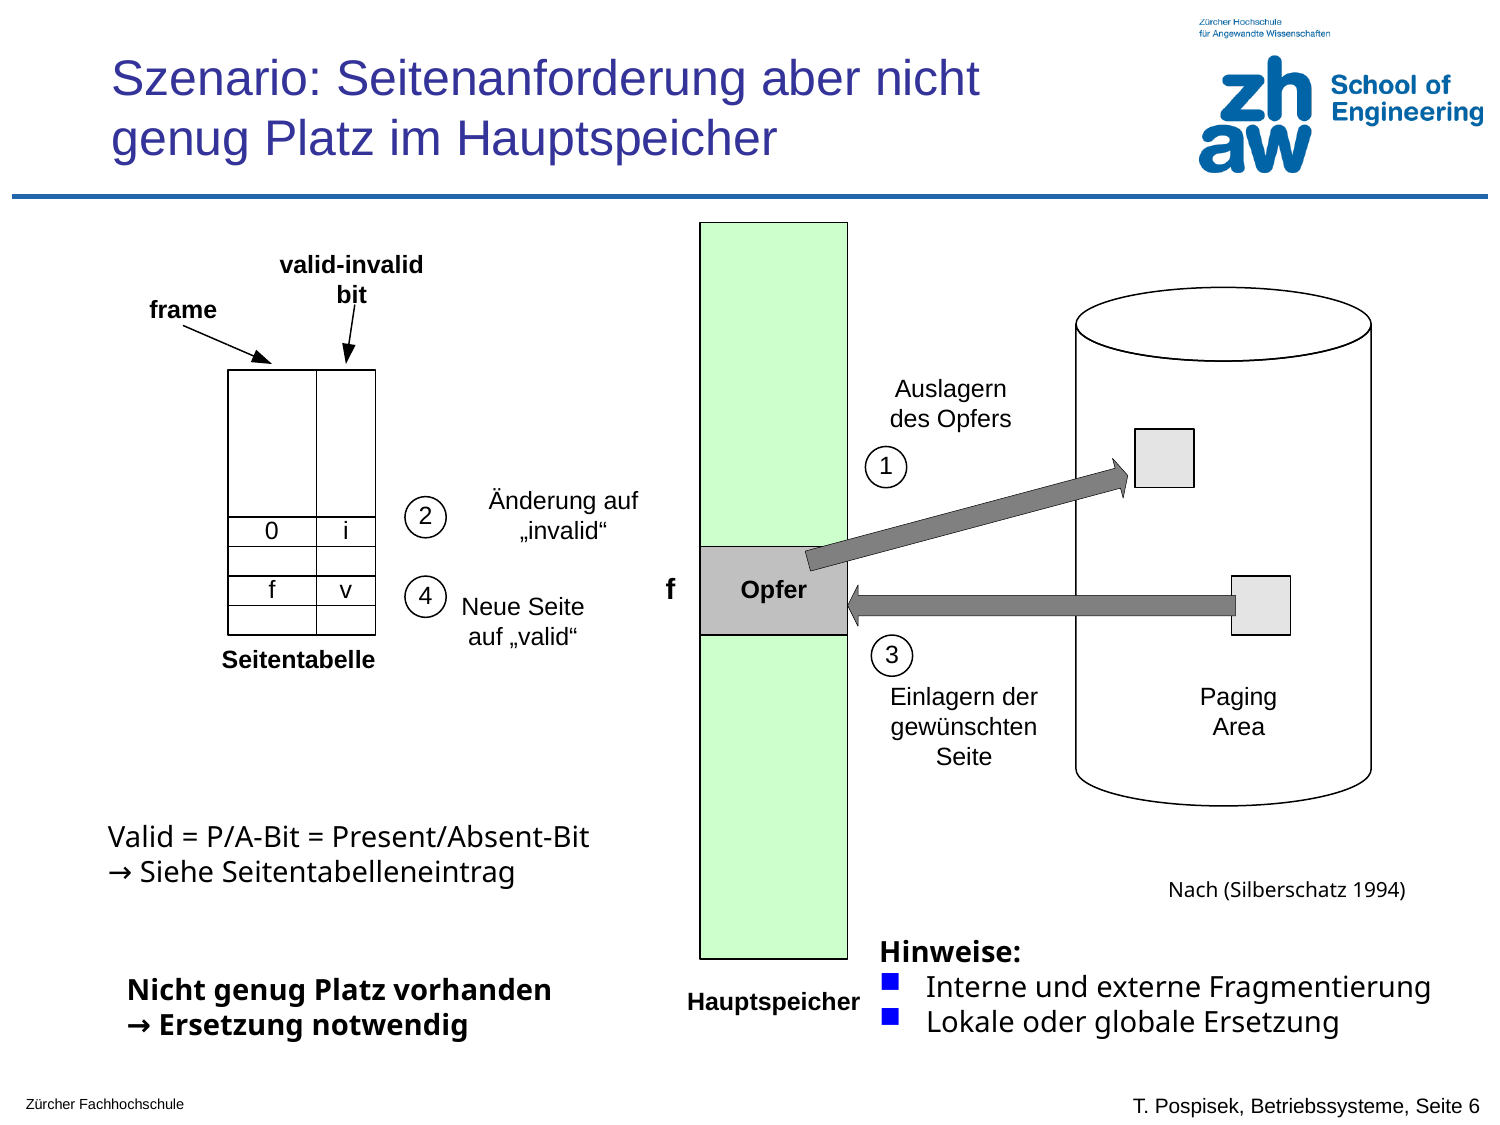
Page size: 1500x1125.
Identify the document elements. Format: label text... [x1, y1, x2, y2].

text_box Nicht genug Platz vorhanden → Ersetzung notwendig [111, 964, 568, 1049]
picture [135, 218, 1375, 1040]
title Szenario: Seitenanforderung aber nicht genug Platz im Hauptspeicher [96, 60, 1146, 173]
text_box Hinweise: Interne und externe Fragmentierung Lokale oder globale Ersetzung [864, 925, 1448, 1046]
text_box Nach (Silberschatz 1994) [1375, 869, 1421, 910]
picture [1199, 19, 1483, 173]
text_box Valid = P/A-Bit = Present/Absent-Bit → Siehe Seitentabelleneintrag [93, 810, 135, 896]
